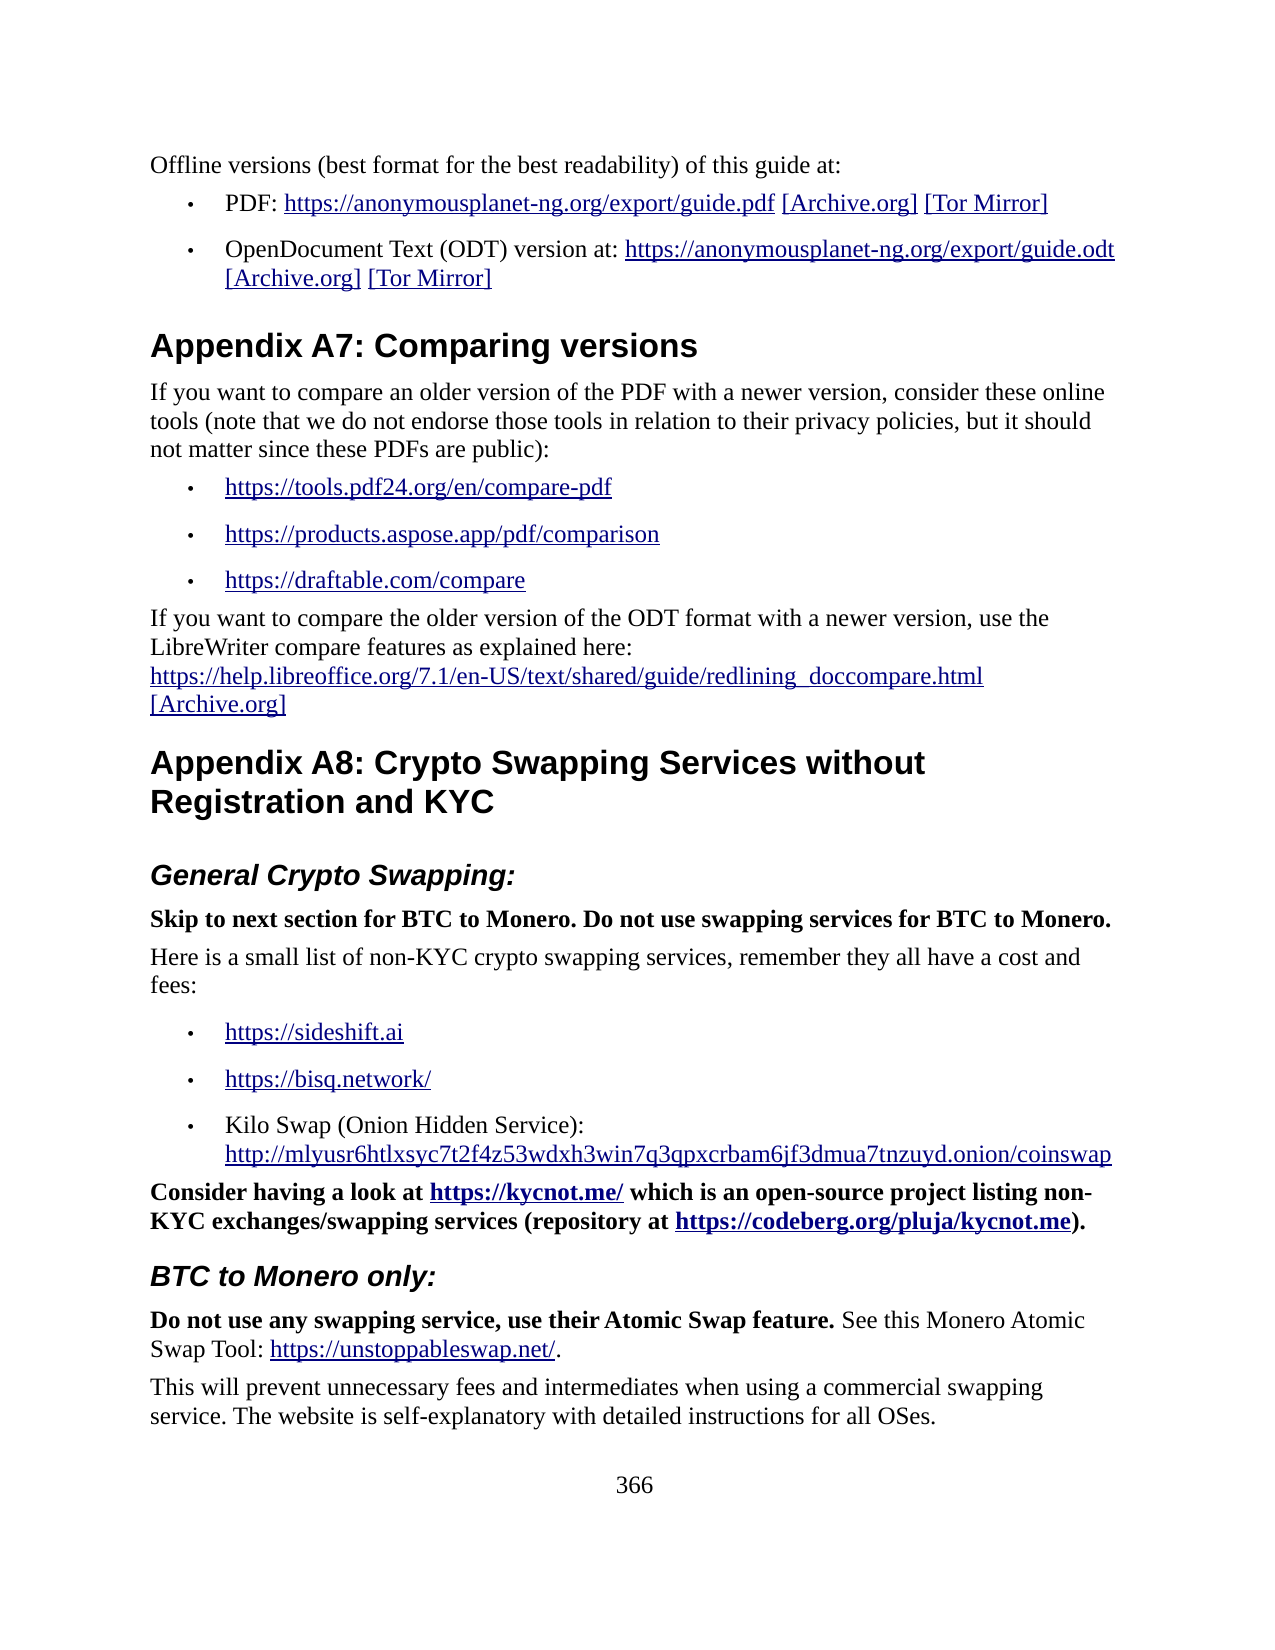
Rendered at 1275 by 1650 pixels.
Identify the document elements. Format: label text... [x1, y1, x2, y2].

subtitle Appendix A7: Comparing versions [150, 326, 1125, 364]
subtitle Appendix A8: Crypto Swapping Services without Registration and KYC [150, 743, 1125, 821]
list https://sideshift.ai [187, 1017, 1125, 1046]
text If you want to compare an older version of the PDF with a newer version, consider these online tools (note that we do not endorse those tools in relation to their privacy policies, but it should not matter since these PDFs are public): [150, 377, 1125, 463]
list https://bisq.network/ [187, 1064, 1125, 1093]
list https://draftable.com/compare [187, 566, 1125, 594]
text Do not use any swapping service, use their Atomic Swap feature. See this Monero Atomic Swap Tool: https://unstoppableswap.net/. [150, 1306, 1125, 1363]
text Offline versions (best format for the best readability) of this guide at: [150, 150, 1125, 179]
list Kilo Swap (Onion Hidden Service): http://mlyusr6htlxsyc7t2f4z53wdxh3win7q3qpxcrbam6jf3dmua7tnzuyd.onion/coinswap [187, 1111, 1125, 1168]
subtitle General Crypto Swapping: [150, 858, 1125, 892]
list https://tools.pdf24.org/en/compare-pdf [187, 472, 1125, 501]
text Consider having a look at https://kycnot.me/ which is an open-source project listing non-KYC exchanges/swapping services (repository at https://codeberg.org/pluja/kycnot.me). [150, 1177, 1125, 1234]
text Here is a small list of non-KYC crypto swapping services, remember they all have a cost and fees: [150, 942, 1125, 999]
text If you want to compare the older version of the ODT format with a newer version, use the LibreWriter compare features as explained here: https://help.libreoffice.org/7.1/en-US/text/shared/guide/redlining_doccompare.html [Archive.org] [150, 603, 1125, 718]
list PDF: https://anonymousplanet-ng.org/export/guide.pdf [Archive.org] [Tor Mirror] [187, 188, 1125, 216]
subtitle BTC to Monero only: [150, 1259, 1125, 1293]
list OpenDocument Text (ODT) version at: https://anonymousplanet-ng.org/export/guide.odt [Archive.org] [Tor Mirror] [187, 234, 1125, 292]
text Skip to next section for BTC to Monero. Do not use swapping services for BTC to Monero. [150, 904, 1125, 933]
text This will prevent unnecessary fees and intermediates when using a commercial swapping service. The website is self-explanatory with detailed instructions for all OSes. [150, 1372, 1125, 1429]
list https://products.aspose.app/pdf/comparison [187, 519, 1125, 548]
